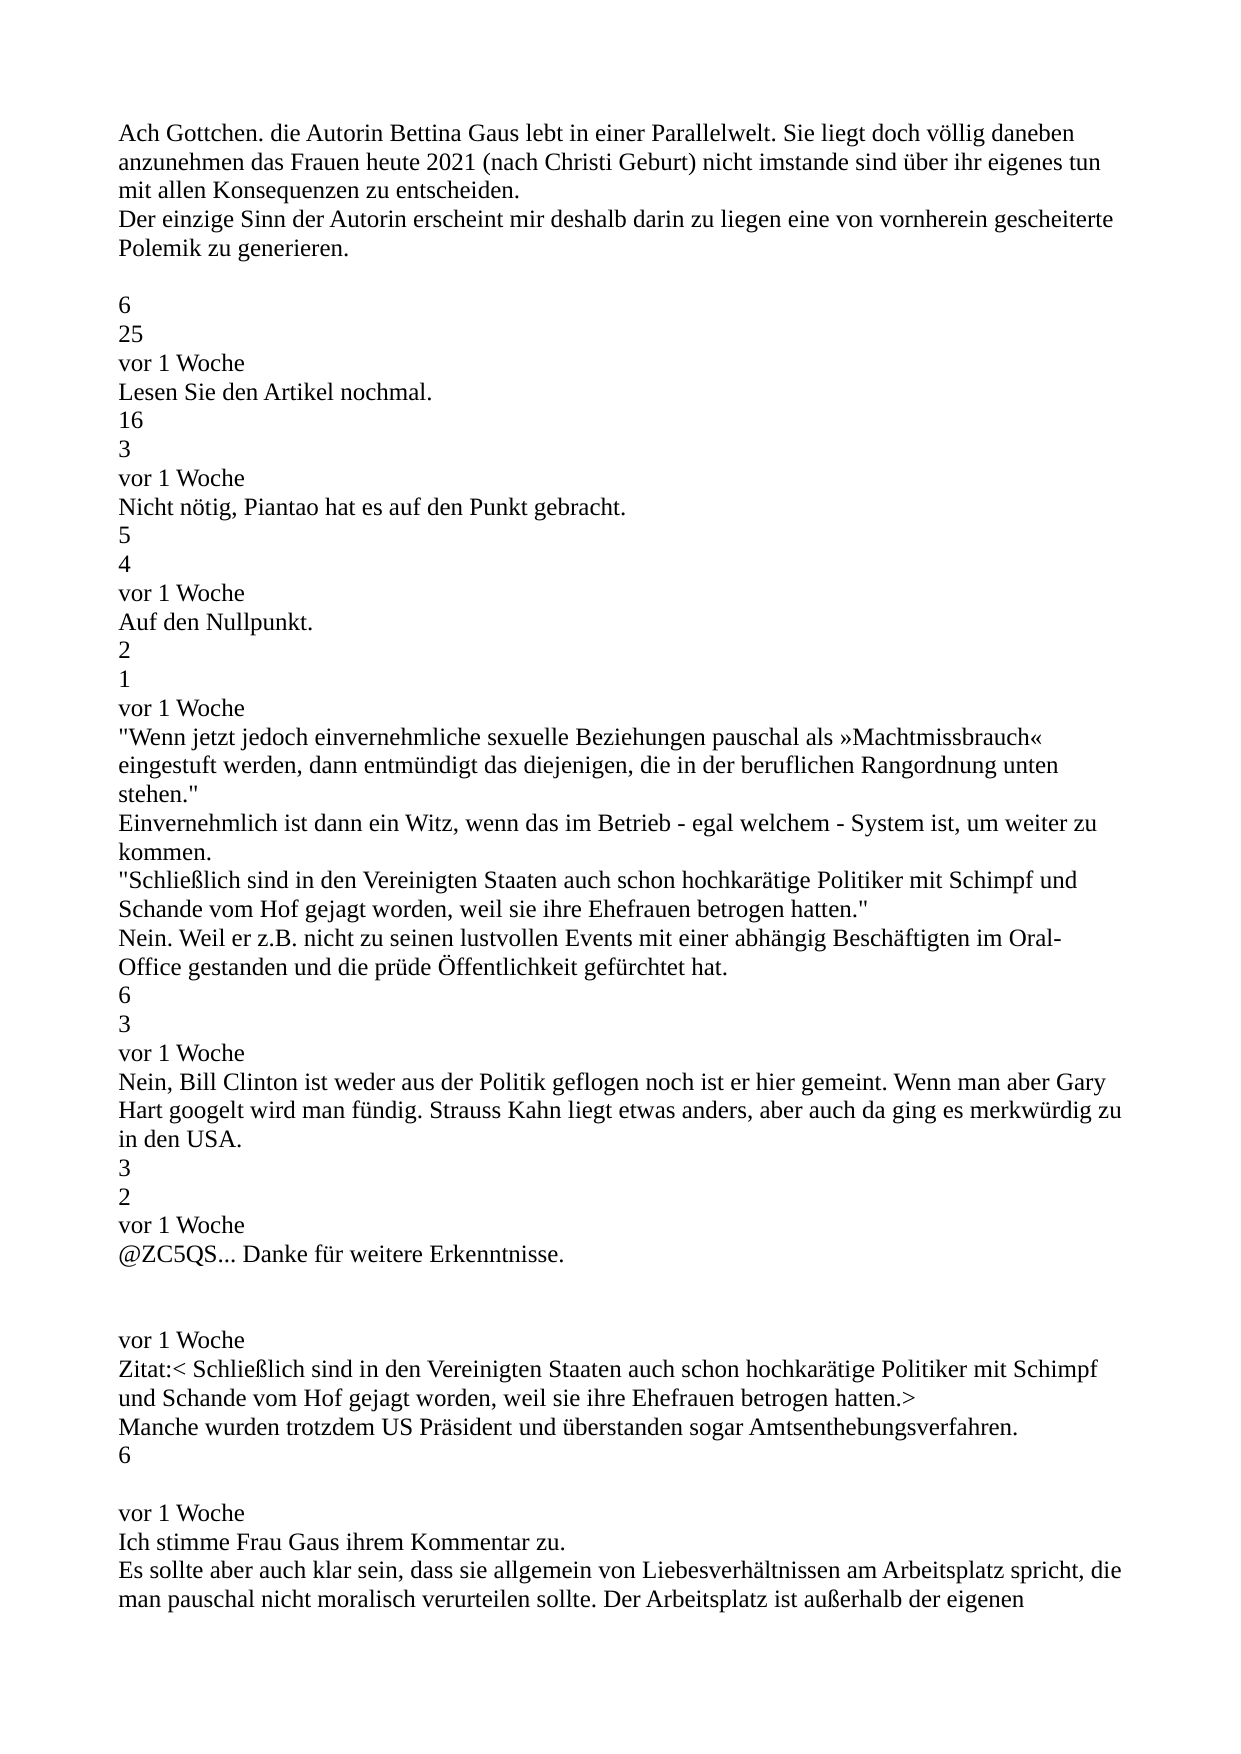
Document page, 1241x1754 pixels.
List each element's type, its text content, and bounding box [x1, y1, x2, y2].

text Ich stimme Frau Gaus ihrem Kommentar zu. [118, 1527, 1122, 1556]
text Nein, Bill Clinton ist weder aus der Politik geflogen noch ist er hier gemeint. Wenn man aber Gary Hart googelt wird man fündig. Strauss Kahn liegt etwas anders, aber auch da ging es merkwürdig zu in den USA. [118, 1067, 1122, 1153]
text 3 [118, 1009, 1122, 1038]
text 16 [118, 406, 1122, 434]
text vor 1 Woche [118, 348, 1122, 377]
text 5 [118, 521, 1122, 549]
text 3 [118, 1153, 1122, 1182]
text Es sollte aber auch klar sein, dass sie allgemein von Liebesverhältnissen am Arbeitsplatz spricht, die man pauschal nicht moralisch verurteilen sollte. Der Arbeitsplatz ist außerhalb der eigenen [118, 1556, 1122, 1613]
text Der einzige Sinn der Autorin erscheint mir deshalb darin zu liegen eine von vornherein gescheiterte Polemik zu generieren. [118, 204, 1122, 262]
text "Wenn jetzt jedoch einvernehmliche sexuelle Beziehungen pauschal als »Machtmissbrauch« eingestuft werden, dann entmündigt das diejenigen, die in der beruflichen Rangordnung unten stehen." [118, 722, 1122, 808]
text Nein. Weil er z.B. nicht zu seinen lustvollen Events mit einer abhängig Beschäftigten im Oral-Office gestanden und die prüde Öffentlichkeit gefürchtet hat. [118, 923, 1122, 981]
text 2 [118, 1182, 1122, 1211]
text Einvernehmlich ist dann ein Witz, wenn das im Betrieb - egal welchem - System ist, um weiter zu kommen. [118, 808, 1122, 866]
text 3 [118, 434, 1122, 463]
text 4 [118, 549, 1122, 578]
text 6 [118, 981, 1122, 1009]
text vor 1 Woche [118, 1498, 1122, 1527]
text 6 [118, 1441, 1122, 1469]
text 6 [118, 291, 1122, 319]
text vor 1 Woche [118, 578, 1122, 607]
text Zitat:< Schließlich sind in den Vereinigten Staaten auch schon hochkarätige Politiker mit Schimpf und Schande vom Hof gejagt worden, weil sie ihre Ehefrauen betrogen hatten.> [118, 1354, 1122, 1412]
text vor 1 Woche [118, 1326, 1122, 1354]
text Manche wurden trotzdem US Präsident und überstanden sogar Amtsenthebungsverfahren. [118, 1412, 1122, 1441]
text vor 1 Woche [118, 1211, 1122, 1239]
text vor 1 Woche [118, 693, 1122, 722]
text 1 [118, 664, 1122, 693]
text @ZC5QS... Danke für weitere Erkenntnisse. [118, 1239, 1122, 1268]
text Lesen Sie den Artikel nochmal. [118, 377, 1122, 406]
text 25 [118, 319, 1122, 348]
text vor 1 Woche [118, 463, 1122, 492]
text Auf den Nullpunkt. [118, 607, 1122, 636]
text Ach Gottchen. die Autorin Bettina Gaus lebt in einer Parallelwelt. Sie liegt doch völlig daneben anzunehmen das Frauen heute 2021 (nach Christi Geburt) nicht imstande sind über ihr eigenes tun mit allen Konsequenzen zu entscheiden. [118, 118, 1122, 204]
text "Schließlich sind in den Vereinigten Staaten auch schon hochkarätige Politiker mit Schimpf und Schande vom Hof gejagt worden, weil sie ihre Ehefrauen betrogen hatten." [118, 866, 1122, 923]
text Nicht nötig, Piantao hat es auf den Punkt gebracht. [118, 492, 1122, 521]
text vor 1 Woche [118, 1038, 1122, 1067]
text 2 [118, 636, 1122, 664]
